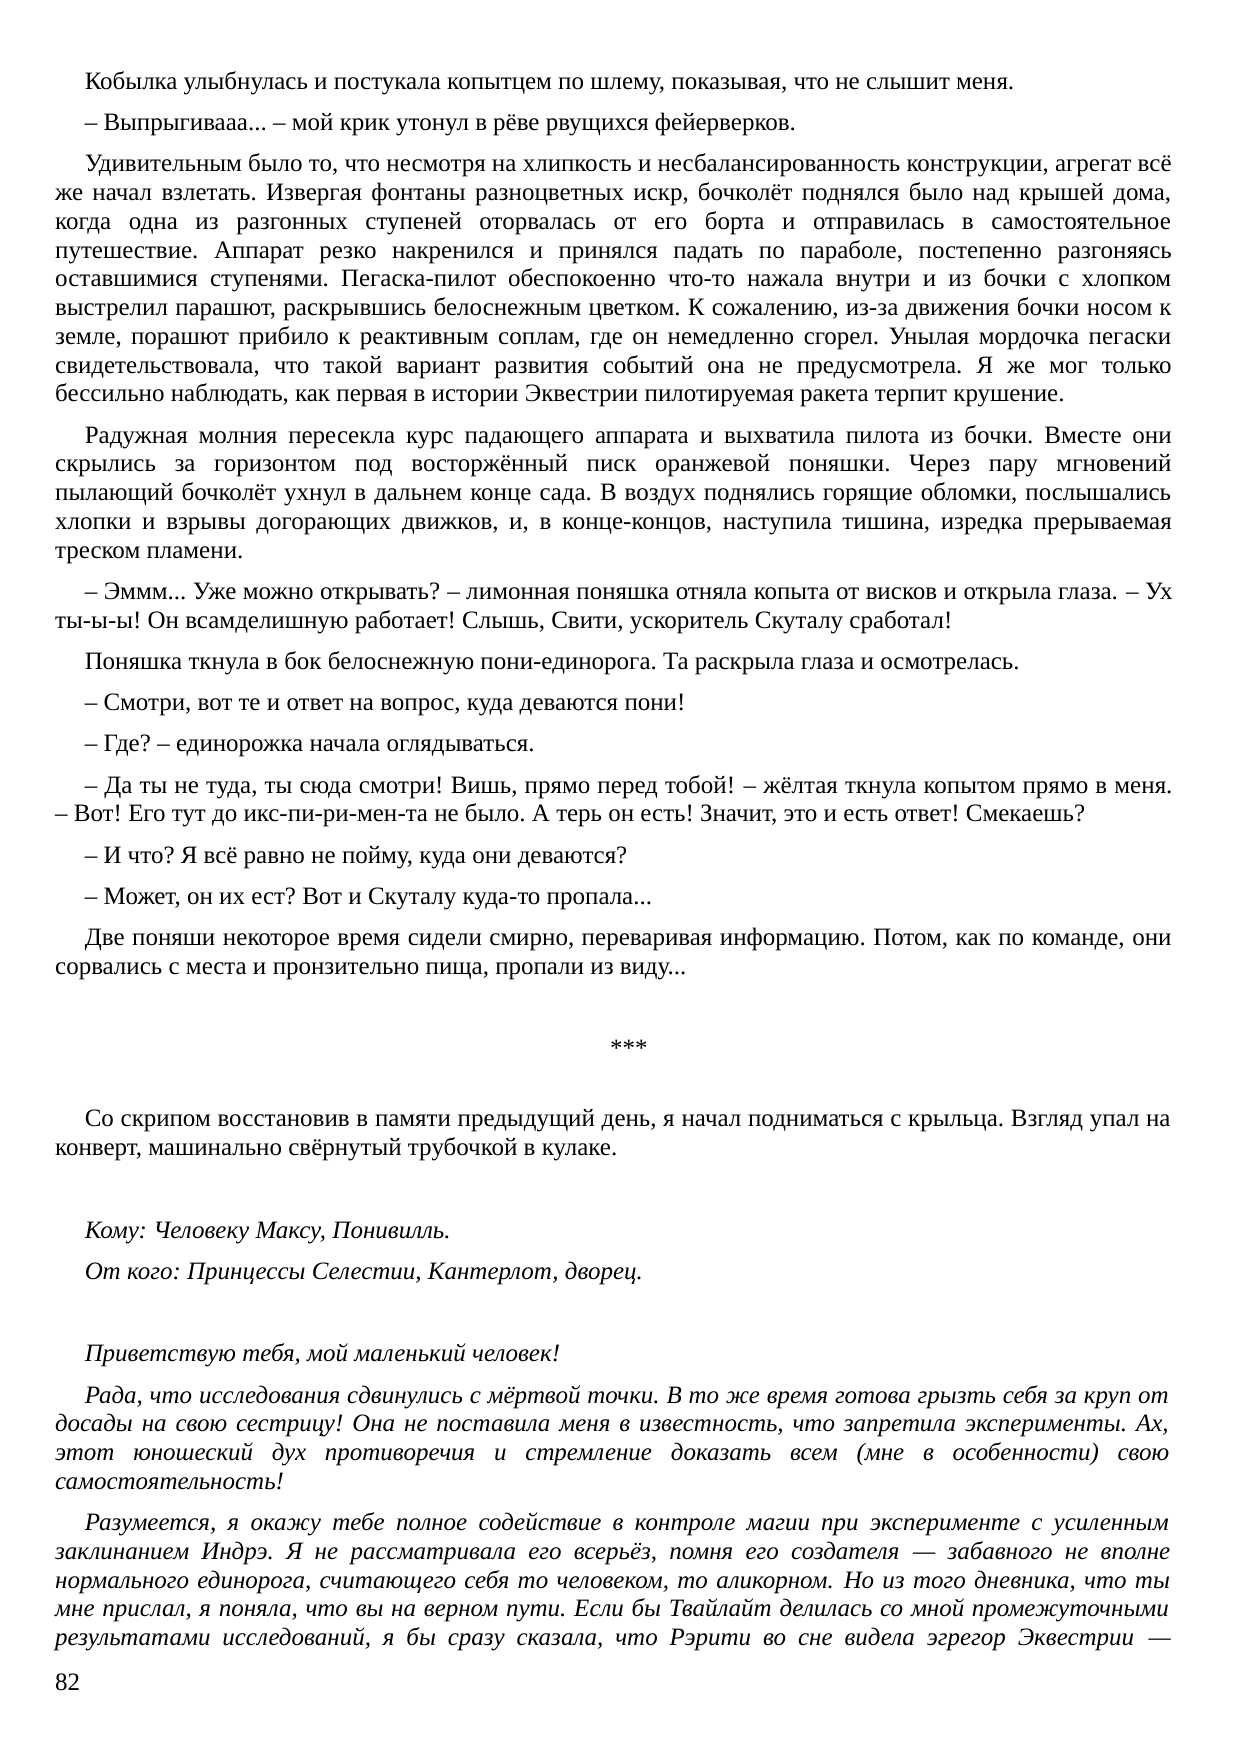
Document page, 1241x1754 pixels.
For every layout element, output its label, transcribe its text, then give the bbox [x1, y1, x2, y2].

text Кобылка улыбнулась и постукала копытцем по шлему, показывая, что не слышит меня. [55, 66, 1173, 95]
text Радужная молния пересекла курс падающего аппарата и выхватила пилота из бочки. Вместе они скрылись за горизонтом под восторжённый писк оранжевой поняшки. Через пару мгновений пылающий бочколёт ухнул в дальнем конце сада. В воздух поднялись горящие обломки, послышались хлопки и взрывы догорающих движков, и, в конце-концов, наступила тишина, изредка прерываемая треском пламени. [55, 420, 1173, 563]
text Кому: Человеку Максу, Понивилль. [55, 1215, 1173, 1243]
text Удивительным было то, что несмотря на хлипкость и несбалансированность конструкции, агрегат всё же начал взлетать. Извергая фонтаны разноцветных искр, бочколёт поднялся было над крышей дома, когда одна из разгонных ступеней оторвалась от его борта и отправилась в самостоятельное путешествие. Аппарат резко накренился и принялся падать по параболе, постепенно разгоняясь оставшимися ступенями. Пегаска-пилот обеспокоенно что-то нажала внутри и из бочки с хлопком выстрелил парашют, раскрывшись белоснежным цветком. К сожалению, из-за движения бочки носом к земле, порашют прибило к реактивным соплам, где он немедленно сгорел. Унылая мордочка пегаски свидетельствовала, что такой вариант развития событий она не предусмотрела. Я же мог только бессильно наблюдать, как первая в истории Эквестрии пилотируемая ракета терпит крушение. [55, 148, 1173, 407]
text Со скрипом восстановив в памяти предыдущий день, я начал подниматься с крыльца. Взгляд упал на конверт, машинально свёрнутый трубочкой в кулаке. [55, 1103, 1173, 1161]
text Поняшка ткнула в бок белоснежную пони-единорога. Та раскрыла глаза и осмотрелась. [55, 646, 1173, 675]
text *** [55, 1033, 1173, 1091]
text – Может, он их ест? Вот и Скуталу куда-то пропала... [55, 881, 1173, 910]
text От кого: Принцессы Селестии, Кантерлот, дворец. [55, 1256, 1173, 1285]
text – Смотри, вот те и ответ на вопрос, куда деваются пони! [55, 687, 1173, 716]
text – Выпрыгивааа... – мой крик утонул в рёве рвущихся фейерверков. [55, 107, 1173, 136]
text Две поняши некоторое время сидели смирно, переваривая информацию. Потом, как по команде, они сорвались с места и пронзительно пища, пропали из виду... [55, 922, 1173, 980]
text Рада, что исследования сдвинулись с мёртвой точки. В то же время готова грызть себя за круп от досады на свою сестрицу! Она не поставила меня в известность, что запретила эксперименты. Ах, этот юношеский дух противоречия и стремление доказать всем (мне в особенности) свою самостоятельность! [55, 1380, 1173, 1495]
text – Эммм... Уже можно открывать? – лимонная поняшка отняла копыта от висков и открыла глаза. – Ух ты-ы-ы! Он всамделишную работает! Слышь, Свити, ускоритель Скуталу сработал! [55, 576, 1173, 633]
text – Где? – единорожка начала оглядываться. [55, 728, 1173, 757]
text – Да ты не туда, ты сюда смотри! Вишь, прямо перед тобой! – жёлтая ткнула копытом прямо в меня. – Вот! Его тут до икс-пи-ри-мен-та не было. А терь он есть! Значит, это и есть ответ! Смекаешь? [55, 770, 1173, 827]
text Приветствую тебя, мой маленький человек! [55, 1338, 1173, 1367]
text – И что? Я всё равно не пойму, куда они деваются? [55, 840, 1173, 868]
text Разумеется, я окажу тебе полное содействие в контроле магии при эксперименте с усиленным заклинанием Индрэ. Я не рассматривала его всерьёз, помня его создателя — забавного не вполне нормального единорога, считающего себя то человеком, то аликорном. Но из того дневника, что ты мне прислал, я поняла, что вы на верном пути. Если бы Твайлайт делилась со мной промежуточными результатами исследований, я бы сразу сказала, что Рэрити во сне видела эгрегор Эквестрии — [55, 1507, 1173, 1651]
